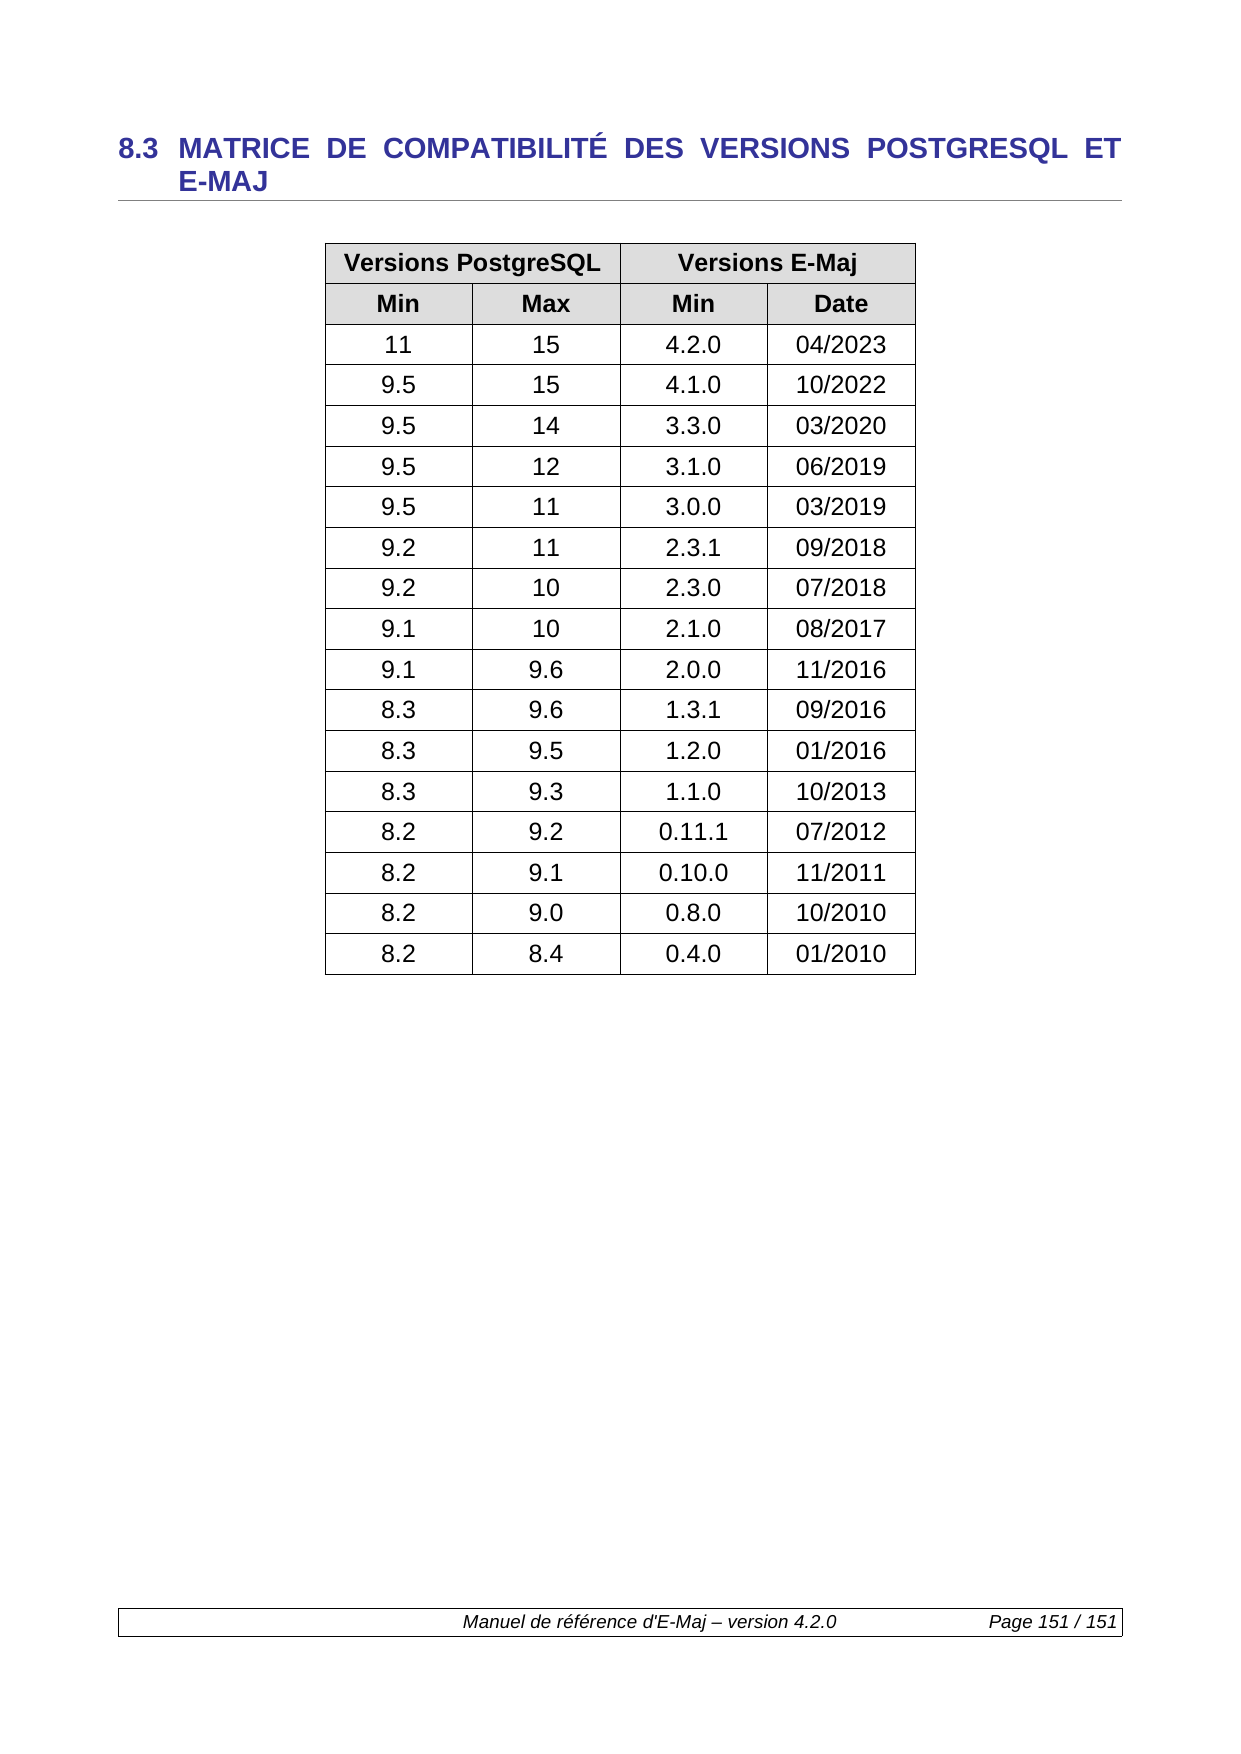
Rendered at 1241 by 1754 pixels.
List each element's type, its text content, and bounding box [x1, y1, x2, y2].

table_cell 8.2 [326, 934, 472, 974]
table_cell 11/2016 [768, 650, 915, 689]
table_cell 8.2 [326, 812, 472, 852]
table_cell 10 [473, 569, 620, 608]
table_cell 09/2018 [768, 528, 915, 567]
table_cell 9.5 [326, 447, 472, 486]
table_cell 4.2.0 [621, 325, 767, 364]
table_cell 9.5 [326, 487, 472, 527]
table_cell 4.1.0 [621, 365, 767, 405]
table_cell 9.0 [473, 894, 620, 933]
table_cell 08/2017 [768, 609, 915, 649]
table_cell 10/2010 [768, 894, 915, 933]
table_cell Max [473, 284, 620, 324]
table_cell 9.2 [473, 812, 620, 852]
table_cell Min [326, 284, 472, 324]
table_cell 01/2010 [768, 934, 915, 974]
table_cell 0.11.1 [621, 812, 767, 852]
table_cell 03/2020 [768, 406, 915, 446]
table_cell 11/2011 [768, 853, 915, 892]
subtitle Matrice de compatibilité des versions PostgreSQL et E‑Maj [118, 131, 1122, 200]
table_cell 01/2016 [768, 731, 915, 771]
table_cell 0.8.0 [621, 894, 767, 933]
table_cell 15 [473, 365, 620, 405]
table_cell 2.0.0 [621, 650, 767, 689]
table_header Versions PostgreSQL [326, 244, 620, 283]
table_cell 10 [473, 609, 620, 649]
table_cell 14 [473, 406, 620, 446]
table_cell 8.4 [473, 934, 620, 974]
table_cell 06/2019 [768, 447, 915, 486]
table_cell 9.5 [326, 406, 472, 446]
table_cell 1.3.1 [621, 690, 767, 730]
table_cell 9.5 [473, 731, 620, 771]
table_cell 15 [473, 325, 620, 364]
table_cell 0.10.0 [621, 853, 767, 892]
table_cell 11 [473, 528, 620, 567]
table_cell 8.3 [326, 690, 472, 730]
table_cell 10/2022 [768, 365, 915, 405]
table_cell 9.1 [326, 609, 472, 649]
table_cell 8.3 [326, 731, 472, 771]
table_cell 09/2016 [768, 690, 915, 730]
table_cell 2.3.1 [621, 528, 767, 567]
table_cell 2.1.0 [621, 609, 767, 649]
table_cell 2.3.0 [621, 569, 767, 608]
table_cell 9.3 [473, 772, 620, 811]
table_cell 8.3 [326, 772, 472, 811]
table_cell 0.4.0 [621, 934, 767, 974]
table_cell 12 [473, 447, 620, 486]
table_cell 11 [473, 487, 620, 527]
table_cell 3.3.0 [621, 406, 767, 446]
table_cell 9.6 [473, 690, 620, 730]
table_cell 8.2 [326, 894, 472, 933]
table_header Versions E-Maj [621, 244, 915, 283]
table_cell 9.1 [326, 650, 472, 689]
table_cell 07/2012 [768, 812, 915, 852]
table_cell Min [621, 284, 767, 324]
table_cell 9.6 [473, 650, 620, 689]
table_cell 3.1.0 [621, 447, 767, 486]
table_cell 11‍ [326, 325, 472, 364]
table_cell 9.2 [326, 569, 472, 608]
table_cell 04/2023 [768, 325, 915, 364]
table_cell 9.1 [473, 853, 620, 892]
table_cell 07/2018 [768, 569, 915, 608]
table_cell 8.2 [326, 853, 472, 892]
table_cell 9.5 [326, 365, 472, 405]
table_cell Date [768, 284, 915, 324]
table_cell 1.2.0 [621, 731, 767, 771]
table_cell 3.0.0 [621, 487, 767, 527]
table_cell 9.2 [326, 528, 472, 567]
table_cell 03/2019 [768, 487, 915, 527]
table_cell 10/2013 [768, 772, 915, 811]
table_cell 1.1.0 [621, 772, 767, 811]
